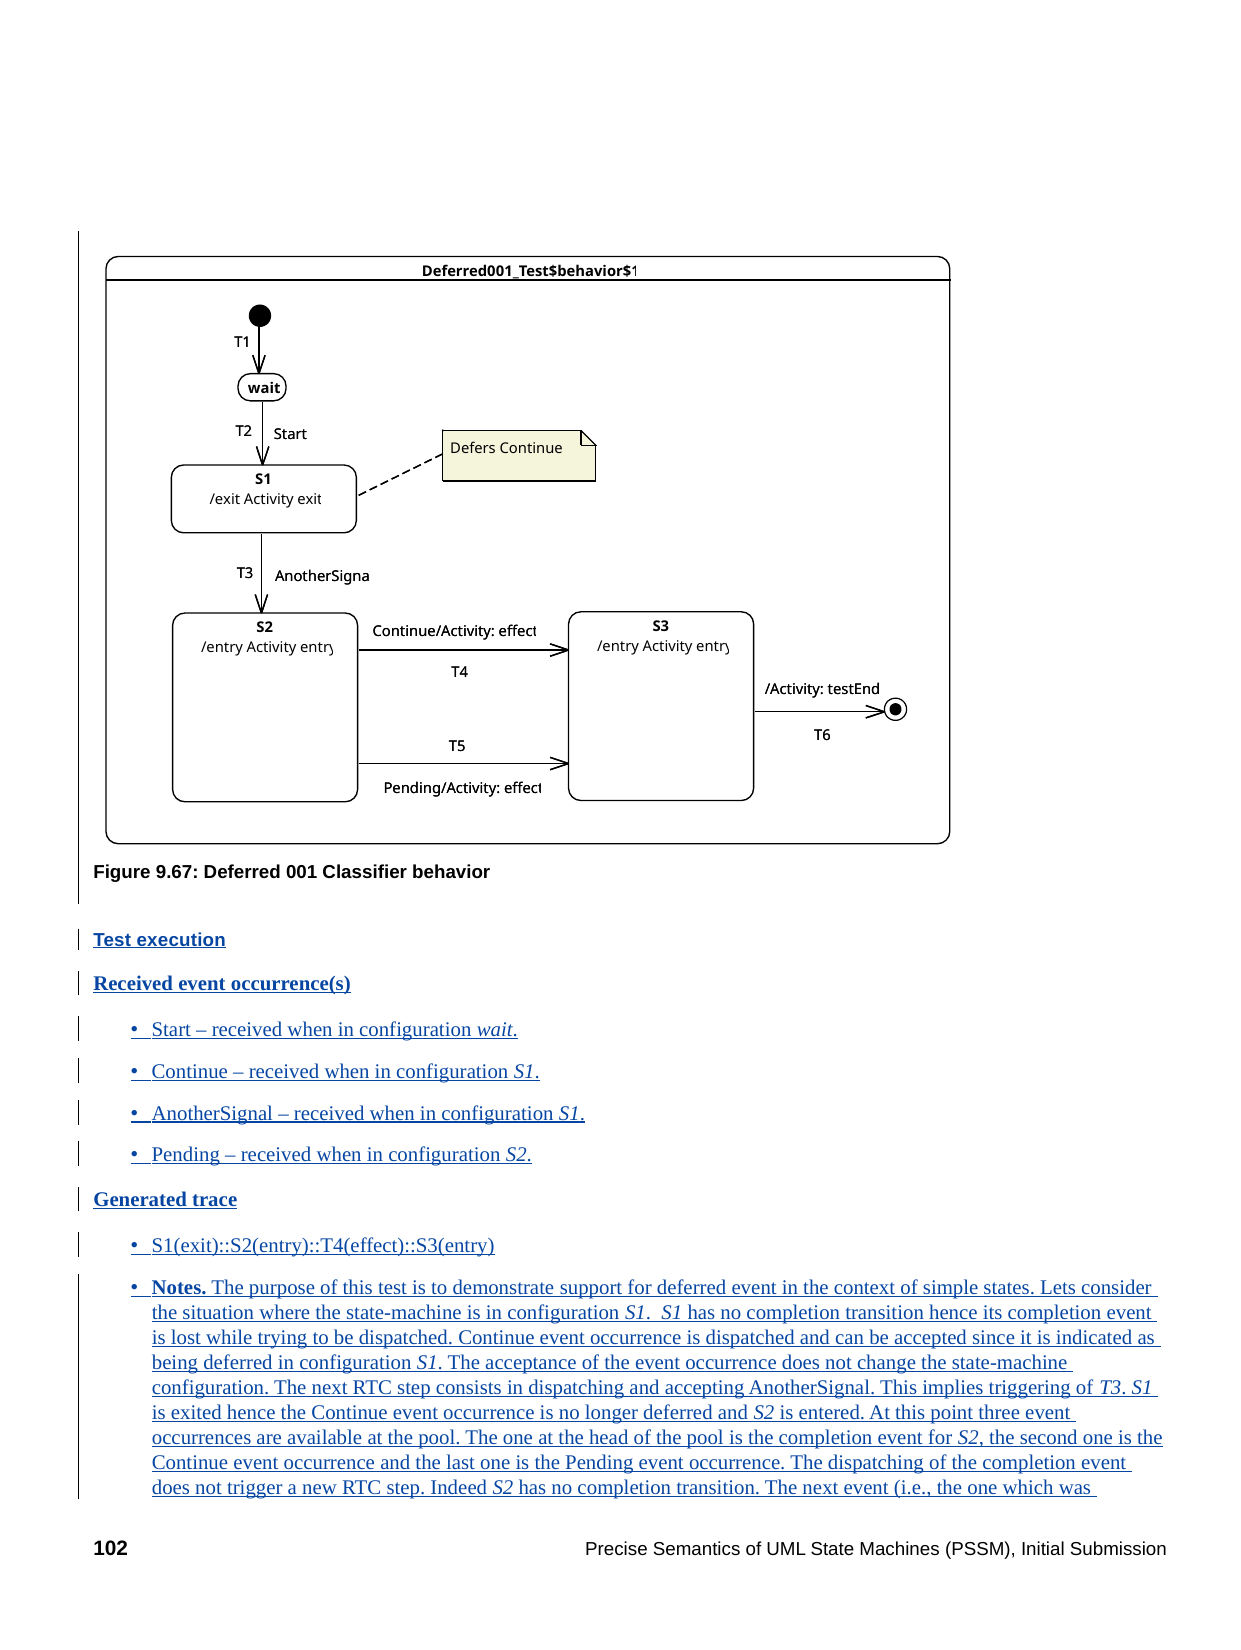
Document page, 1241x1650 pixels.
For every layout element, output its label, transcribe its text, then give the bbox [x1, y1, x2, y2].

text Generated trace [93, 1187, 1164, 1211]
text Received event occurrence(s) [93, 971, 1164, 995]
list S1(exit)::S2(entry)::T4(effect)::S3(entry) [131, 1232, 1164, 1257]
list Pending – received when in configuration S2. [131, 1141, 1164, 1166]
list Notes. The purpose of this test is to demonstrate support for deferred event in the context of simple states. Lets consider the situation where the state-machine is in configuration S1. S1 has no completion transition hence its completion event is lost while trying to be dispatched. Continue event occurrence is dispatched and can be accepted since it is indicated as being deferred in configuration S1. The acceptance of the event occurrence does not change the state-machine configuration. The next RTC step consists in dispatching and accepting AnotherSignal. This implies triggering of T3. S1 is exited hence the Continue event occurrence is no longer deferred and S2 is entered. At this point three event occurrences are available at the pool. The one at the head of the pool is the completion event for S2, the second one is the Continue event occurrence and the last one is the Pending event occurrence. The dispatching of the completion event does not trigger a new RTC step. Indeed S2 has no completion transition. The next event (i.e., the one which was [131, 1274, 1164, 1499]
list Start – received when in configuration wait. [131, 1016, 1164, 1041]
subtitle Test execution [93, 928, 1164, 950]
list AnotherSignal – received when in configuration S1. [131, 1099, 1164, 1124]
list Continue – received when in configuration S1. [131, 1058, 1164, 1083]
text Figure 9.67: Deferred 001 Classifier behavior [93, 243, 964, 883]
